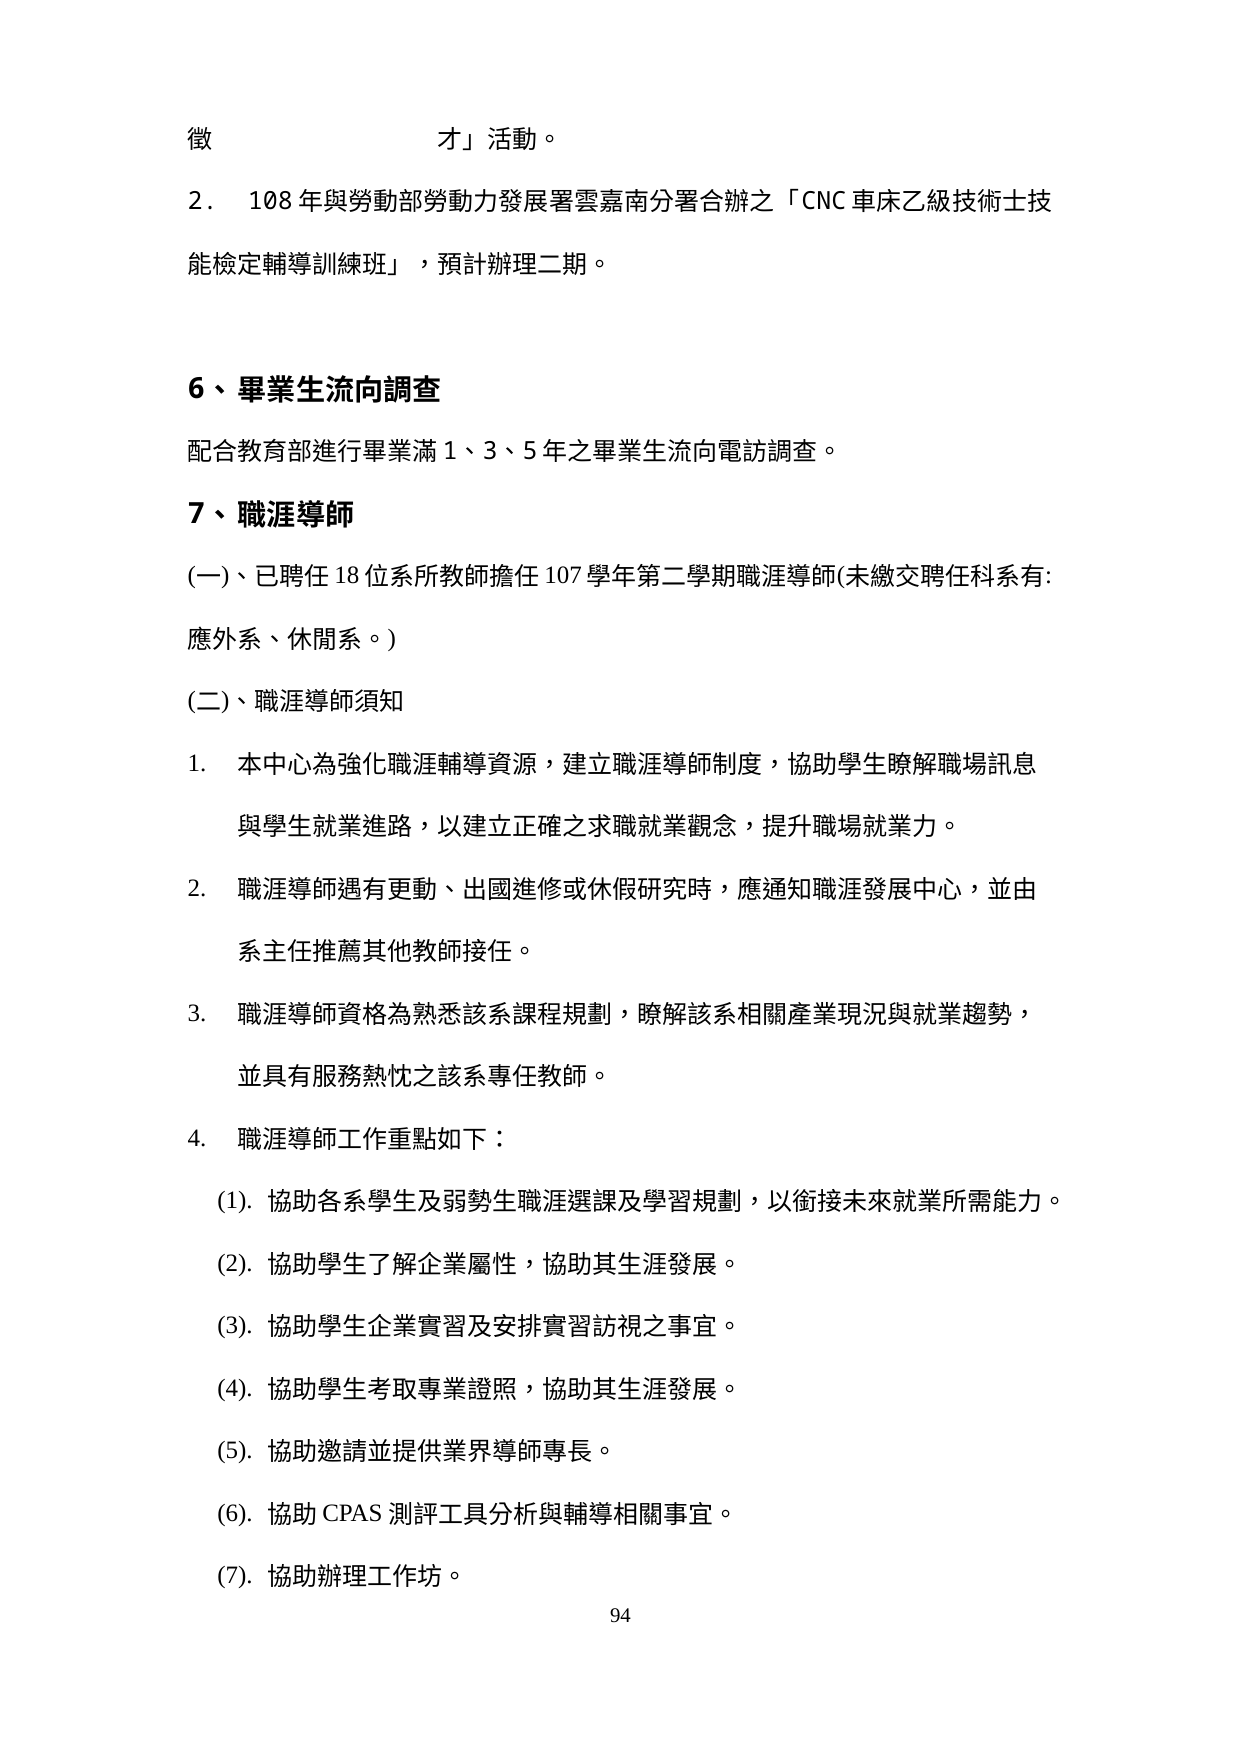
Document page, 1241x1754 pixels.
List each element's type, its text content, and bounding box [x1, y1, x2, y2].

list 畢業生流向調查 [187, 346, 1053, 408]
text 配合教育部進行畢業滿1、3、5年之畢業生流向電訪調查。 [187, 408, 1053, 471]
text 徵 才」活動。 [187, 96, 1053, 158]
list 協助CPAS 測評工具分析與輔導相關事宜。 [217, 1471, 1053, 1533]
list 本中心為強化職涯輔導資源，建立職涯導師制度，協助學生瞭解職場訊息與學生就業進路，以建立正確之求職就業觀念，提升職場就業力。 [187, 721, 1053, 846]
list 協助各系學生及弱勢生職涯選課及學習規劃，以銜接未來就業所需能力。 [217, 1158, 1053, 1221]
list 協助學生企業實習及安排實習訪視之事宜。 [217, 1283, 1053, 1346]
list 協助學生考取專業證照，協助其生涯發展。 [217, 1346, 1053, 1408]
list 協助辦理工作坊。 [217, 1533, 1053, 1596]
text 2. 108年與勞動部勞動力發展署雲嘉南分署合辦之「CNC車床乙級技術士技能檢定輔導訓練班」，預計辦理二期。 [187, 158, 1053, 283]
list 職涯導師 [187, 471, 1053, 533]
text (二)、職涯導師須知 [187, 658, 1053, 721]
text (一)、已聘任18位系所教師擔任107學年第二學期職涯導師(未繳交聘任科系有:應外系、休閒系。) [187, 533, 1053, 658]
list 職涯導師資格為熟悉該系課程規劃，瞭解該系相關產業現況與就業趨勢，並具有服務熱忱之該系專任教師。 [187, 971, 1053, 1096]
list 職涯導師工作重點如下： [187, 1096, 1053, 1158]
list 協助學生了解企業屬性，協助其生涯發展。 [217, 1221, 1053, 1283]
list 協助邀請並提供業界導師專長。 [217, 1408, 1053, 1471]
list 職涯導師遇有更動、出國進修或休假研究時，應通知職涯發展中心，並由系主任推薦其他教師接任。 [187, 846, 1053, 971]
